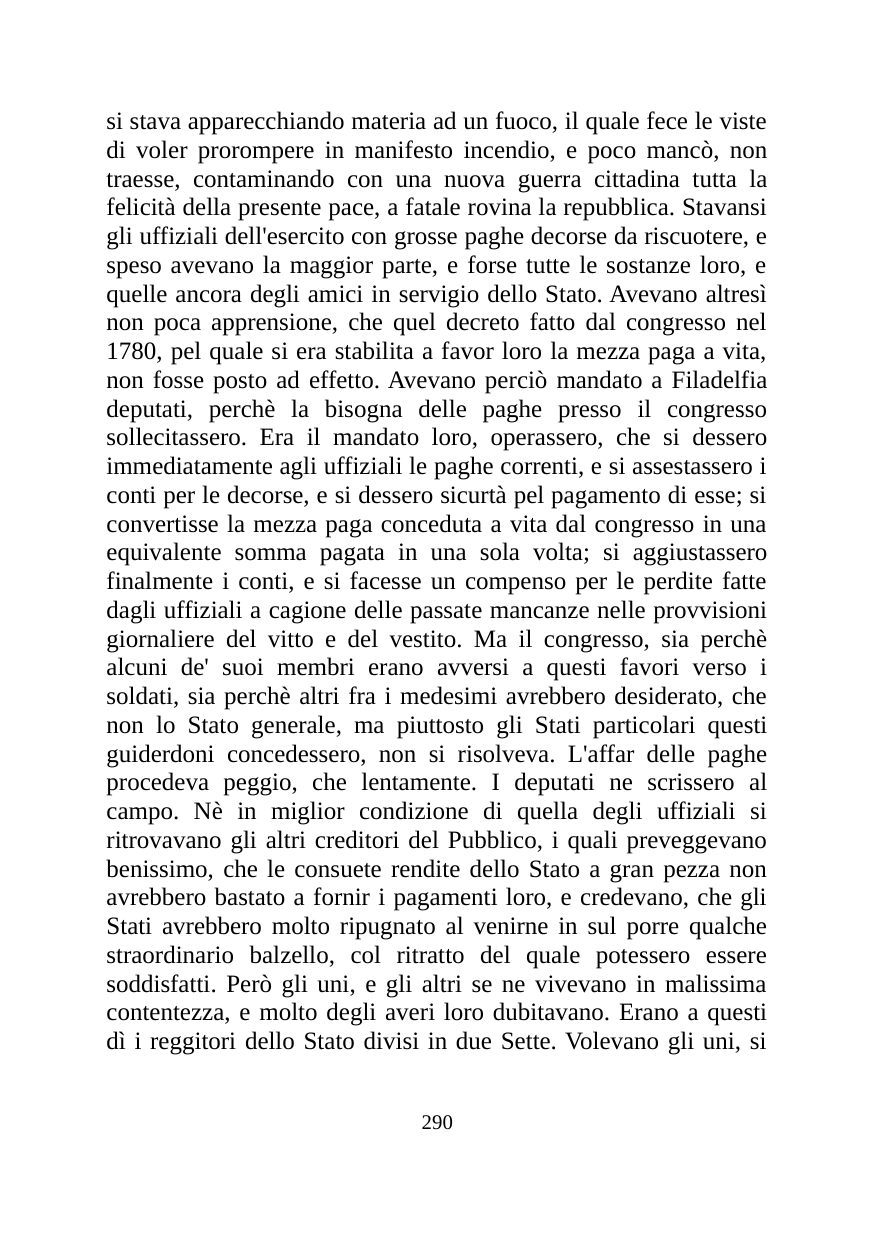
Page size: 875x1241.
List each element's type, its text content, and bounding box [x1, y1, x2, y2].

text si stava apparecchiando materia ad un fuoco, il quale fece le viste di voler prorompere in manifesto incendio, e poco mancò, non traesse, contaminando con una nuova guerra cittadina tutta la felicità della presente pace, a fatale rovina la repubblica. Stavansi gli uffiziali dell'esercito con grosse paghe decorse da riscuotere, e speso avevano la maggior parte, e forse tutte le sostanze loro, e quelle ancora degli amici in servigio dello Stato. Avevano altresì non poca apprensione, che quel decreto fatto dal congresso nel 1780, pel quale si era stabilita a favor loro la mezza paga a vita, non fosse posto ad effetto. Avevano perciò mandato a Filadelfia deputati, perchè la bisogna delle paghe presso il congresso sollecitassero. Era il mandato loro, operassero, che si dessero immediatamente agli uffiziali le paghe correnti, e si assestassero i conti per le decorse, e si dessero sicurtà pel pagamento di esse; si convertisse la mezza paga conceduta a vita dal congresso in una equivalente somma pagata in una sola volta; si aggiustassero finalmente i conti, e si facesse un compenso per le perdite fatte dagli uffiziali a cagione delle passate mancanze nelle provvisioni giornaliere del vitto e del vestito. Ma il congresso, sia perchè alcuni de' suoi membri erano avversi a questi favori verso i soldati, sia perchè altri fra i medesimi avrebbero desiderato, che non lo Stato generale, ma piuttosto gli Stati particolari questi guiderdoni concedessero, non si risolveva. L'affar delle paghe procedeva peggio, che lentamente. I deputati ne scrissero al campo. Nè in miglior condizione di quella degli uffiziali si ritrovavano gli altri creditori del Pubblico, i quali preveggevano benissimo, che le consuete rendite dello Stato a gran pezza non avrebbero bastato a fornir i pagamenti loro, e credevano, che gli Stati avrebbero molto ripugnato al venirne in sul porre qualche straordinario balzello, col ritratto del quale potessero essere soddisfatti. Però gli uni, e gli altri se ne vivevano in malissima contentezza, e molto degli averi loro dubitavano. Erano a questi dì i reggitori dello Stato divisi in due Sette. Volevano gli uni, si [106, 106, 768, 1055]
